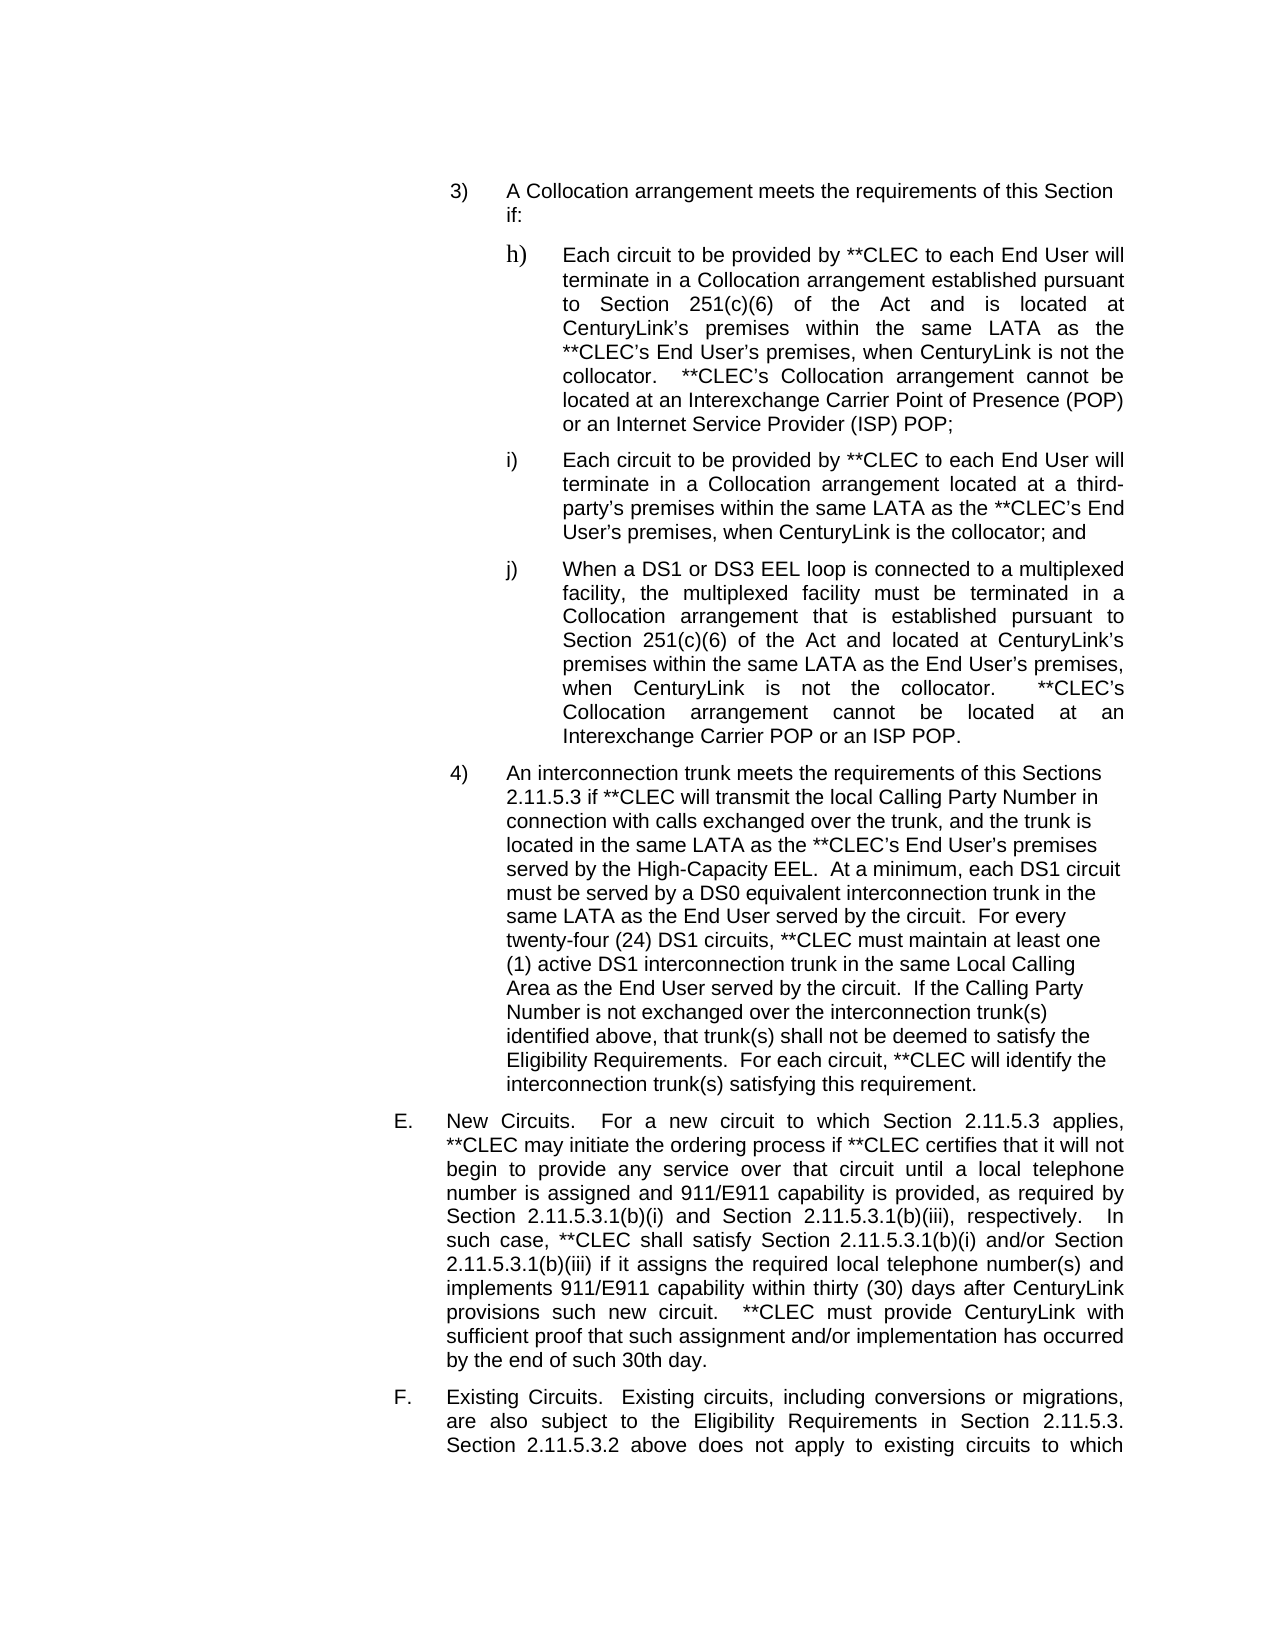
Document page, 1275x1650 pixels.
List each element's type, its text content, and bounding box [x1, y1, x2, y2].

subtitle Each circuit to be provided by **CLEC to each End User will terminate in a Collocation arrangement established pursuant to Section 251(c)(6) of the Act and is located at CenturyLink’s premises within the same LATA as the **CLEC’s End User’s premises, when CenturyLink is not the collocator. **CLEC’s Collocation arrangement cannot be located at an Interexchange Carrier Point of Presence (POP) or an Internet Service Provider (ISP) POP; [506, 239, 1125, 436]
list Existing Circuits. Existing circuits, including conversions or migrations, are also subject to the Eligibility Requirements in Section 2.11.5.3. Section 2.11.5.3.2 above does not apply to existing circuits to which [394, 1384, 1125, 1456]
list New Circuits. For a new circuit to which Section 2.11.5.3 applies, **CLEC may initiate the ordering process if **CLEC certifies that it will not begin to provide any service over that circuit until a local telephone number is assigned and 911/E911 capability is provided, as required by Section 2.11.5.3.1(b)(i) and Section 2.11.5.3.1(b)(iii), respectively. In such case, **CLEC shall satisfy Section 2.11.5.3.1(b)(i) and/or Section 2.11.5.3.1(b)(iii) if it assigns the required local telephone number(s) and implements 911/E911 capability within thirty (30) days after CenturyLink provisions such new circuit. **CLEC must provide CenturyLink with sufficient proof that such assignment and/or implementation has occurred by the end of such 30th day. [394, 1108, 1125, 1372]
list An interconnection trunk meets the requirements of this Sections 2.11.5.3 if **CLEC will transmit the local Calling Party Number in connection with calls exchanged over the trunk, and the trunk is located in the same LATA as the **CLEC’s End User’s premises served by the High-Capacity EEL. At a minimum, each DS1 circuit must be served by a DS0 equivalent interconnection trunk in the same LATA as the End User served by the circuit. For every twenty-four (24) DS1 circuits, **CLEC must maintain at least one (1) active DS1 interconnection trunk in the same Local Calling Area as the End User served by the circuit. If the Calling Party Number is not exchanged over the interconnection trunk(s) identified above, that trunk(s) shall not be deemed to satisfy the Eligibility Requirements. For each circuit, **CLEC will identify the interconnection trunk(s) satisfying this requirement. [450, 761, 1125, 1096]
subtitle When a DS1 or DS3 EEL loop is connected to a multiplexed facility, the multiplexed facility must be terminated in a Collocation arrangement that is established pursuant to Section 251(c)(6) of the Act and located at CenturyLink’s premises within the same LATA as the End User’s premises, when CenturyLink is not the collocator. **CLEC’s Collocation arrangement cannot be located at an Interexchange Carrier POP or an ISP POP. [506, 556, 1125, 748]
subtitle Each circuit to be provided by **CLEC to each End User will terminate in a Collocation arrangement located at a third-party’s premises within the same LATA as the **CLEC’s End User’s premises, when CenturyLink is the collocator; and [506, 448, 1125, 544]
list A Collocation arrangement meets the requirements of this Section if: [450, 179, 1125, 227]
